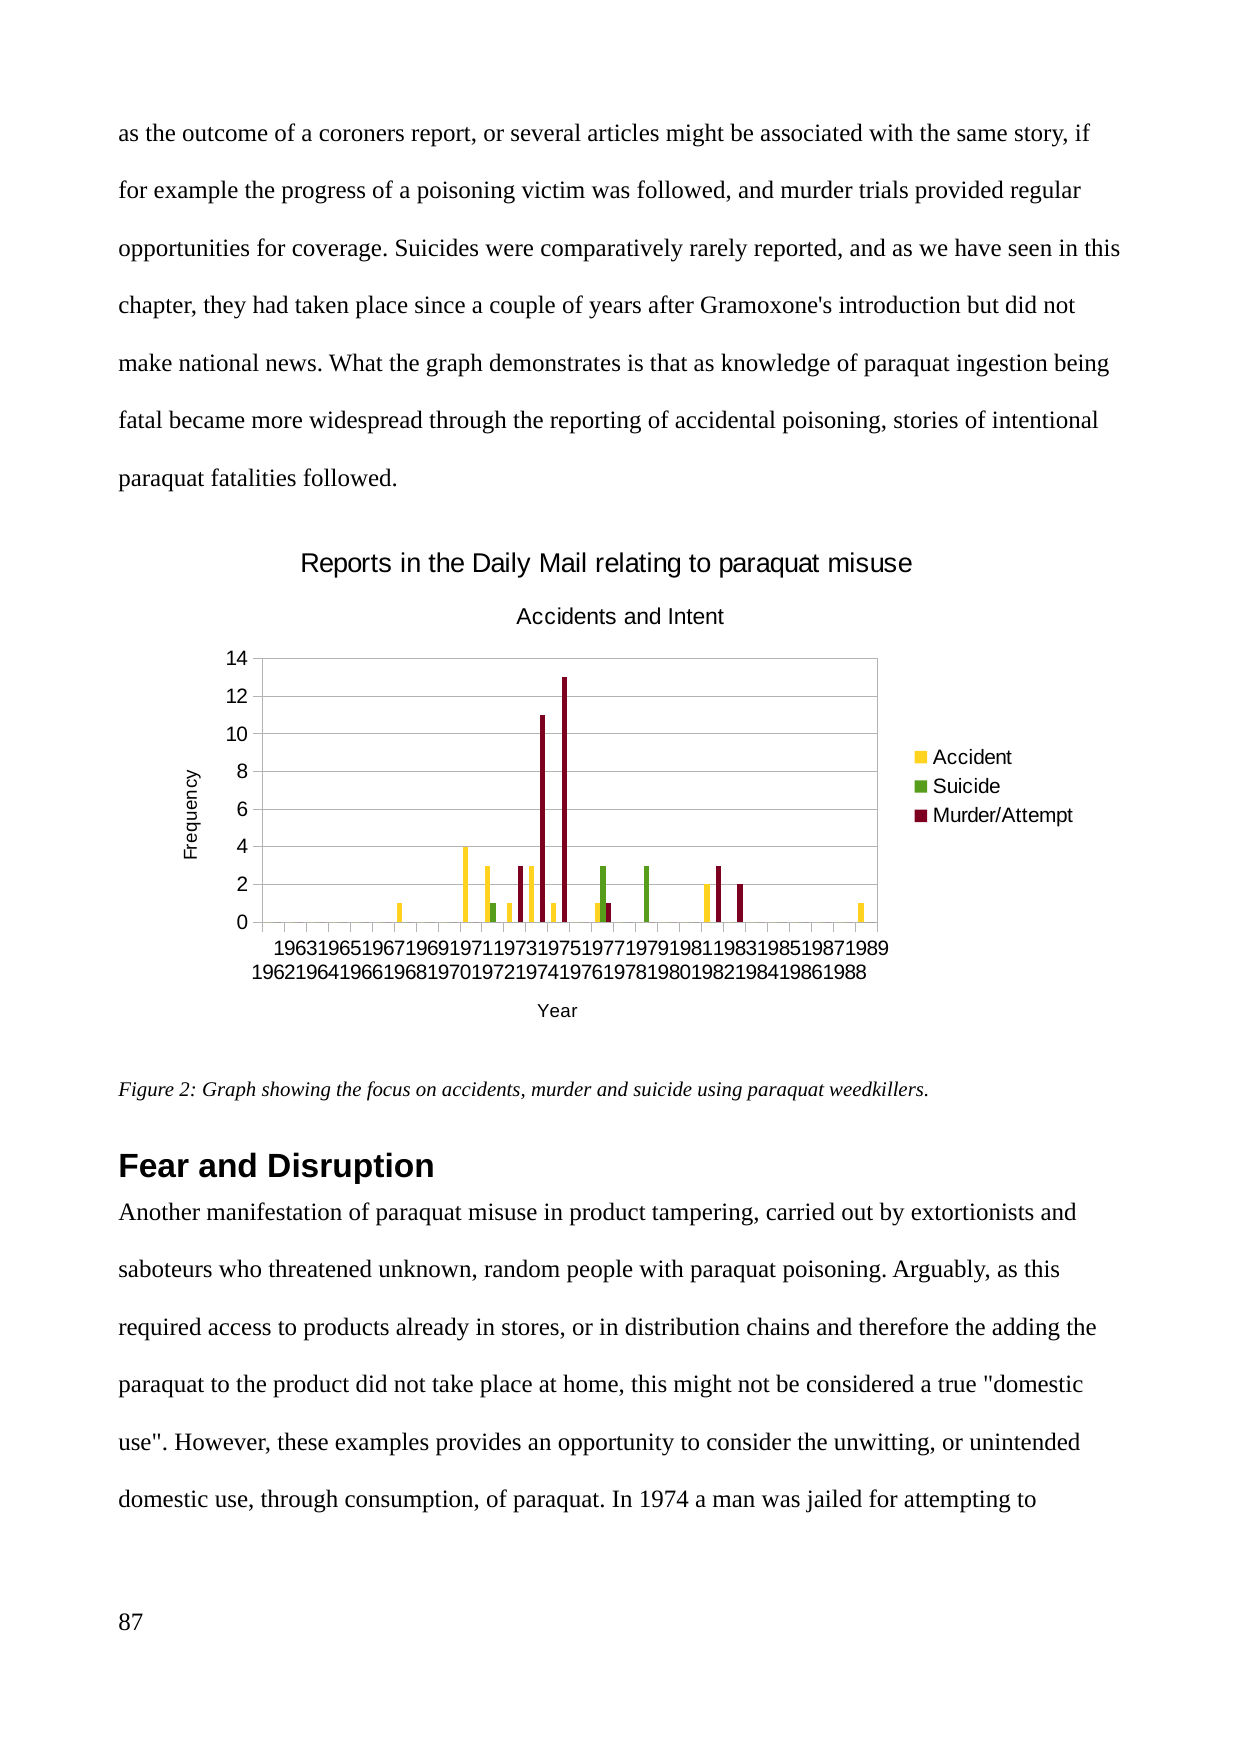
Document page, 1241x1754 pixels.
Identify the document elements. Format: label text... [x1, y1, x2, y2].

text as the outcome of a coroners report, or several articles might be associated with the same story, if for example the progress of a poisoning victim was followed, and murder trials provided regular opportunities for coverage. Suicides were comparatively rarely reported, and as we have seen in this chapter, they had taken place since a couple of years after Gramoxone's introduction but did not make national news. What the graph demonstrates is that as knowledge of paraquat ingestion being fatal became more widespread through the reporting of accidental poisoning, stories of intentional paraquat fatalities followed. [118, 118, 1122, 492]
text Another manifestation of paraquat misuse in product tampering, carried out by extortionists and saboteurs who threatened unknown, random people with paraquat poisoning. Arguably, as this required access to products already in stores, or in distribution chains and therefore the adding the paraquat to the product did not take place at home, this might not be considered a true "domestic use". However, these examples provides an opportunity to consider the unwitting, or unintended domestic use, through consumption, of paraquat. In 1974 a man was jailed for attempting to [118, 1197, 1122, 1513]
subtitle Fear and Disruption [118, 1146, 1122, 1184]
text Figure 2: Graph showing the focus on accidents, murder and suicide using paraquat weedkillers. [118, 521, 1122, 1101]
